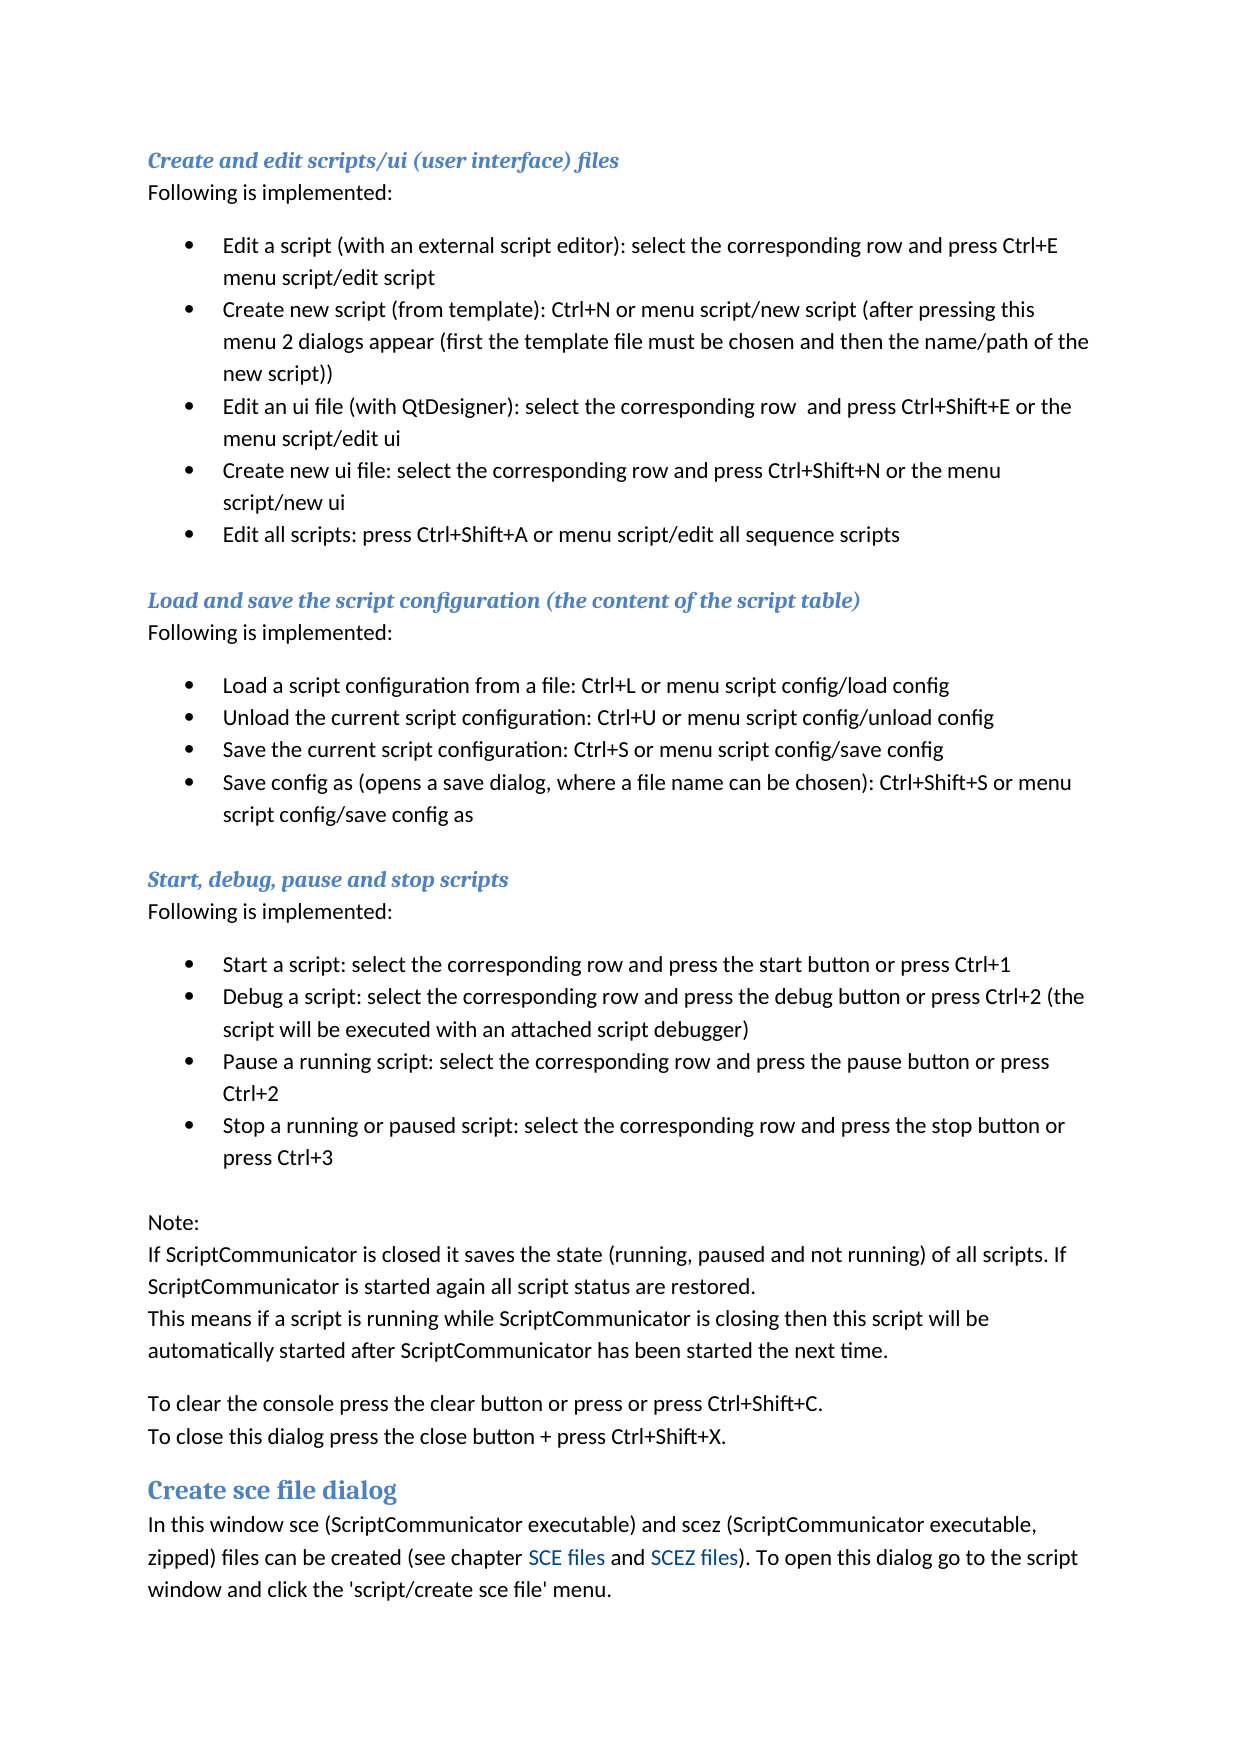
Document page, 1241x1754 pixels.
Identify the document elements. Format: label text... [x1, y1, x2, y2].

list This means if a script is running while ScriptCommunicator is closing then this script will be automatically started after ScriptCommunicator has been started the next time. [148, 1304, 1093, 1364]
list Edit a script (with an external script editor): select the corresponding row and press Ctrl+E menu script/edit script [185, 231, 1093, 291]
list Note: [148, 1208, 1093, 1236]
list Create new script (from template): Ctrl+N or menu script/new script (after pressing this menu 2 dialogs appear (first the template file must be chosen and then the name/path of the new script)) [185, 295, 1093, 388]
list Debug a script: select the corresponding row and press the debug button or press Ctrl+2 (the script will be executed with an attached script debugger) [185, 982, 1093, 1043]
text Following is implemented: [148, 178, 1093, 206]
list Edit all scripts: press Ctrl+Shift+A or menu script/edit all sequence scripts [185, 521, 1093, 548]
text Following is implemented: [148, 618, 1093, 646]
list Unload the current script configuration: Ctrl+U or menu script config/unload config [185, 703, 1093, 731]
list To close this dialog press the close button + press Ctrl+Shift+X. [148, 1422, 1093, 1450]
list Save config as (opens a save dialog, where a file name can be chosen): Ctrl+Shift+S or menu script config/save config as [185, 768, 1093, 828]
text In this window sce (ScriptCommunicator executable) and scez (ScriptCommunicator executable, zipped) files can be created (see chapter SCE files and SCEZ files). To open this dialog go to the script window and click the 'script/create sce file' menu. [148, 1511, 1093, 1603]
list Create new ui file: select the corresponding row and press Ctrl+Shift+N or the menu script/new ui [185, 456, 1093, 516]
list Load a script configuration from a file: Ctrl+L or menu script config/load config [185, 671, 1093, 699]
list Stop a running or paused script: select the corresponding row and press the stop button or press Ctrl+3 [185, 1111, 1093, 1171]
text Following is implemented: [148, 897, 1093, 925]
list If ScriptCommunicator is closed it saves the state (running, paused and not running) of all scripts. If ScriptCommunicator is started again all script status are restored. [148, 1240, 1093, 1300]
subtitle Create and edit scripts/ui (user interface) files [148, 148, 1093, 174]
list Save the current script configuration: Ctrl+S or menu script config/save config [185, 735, 1093, 763]
subtitle Start, debug, pause and stop scripts [148, 867, 1093, 893]
subtitle Create sce file dialog [148, 1475, 1093, 1506]
list Start a script: select the corresponding row and press the start button or press Ctrl+1 [185, 950, 1093, 978]
subtitle Load and save the script configuration (the content of the script table) [148, 588, 1093, 614]
list Pause a running script: select the corresponding row and press the pause button or press Ctrl+2 [185, 1047, 1093, 1107]
list Edit an ui file (with QtDesigner): select the corresponding row and press Ctrl+Shift+E or the menu script/edit ui [185, 392, 1093, 452]
list To clear the console press the clear button or press or press Ctrl+Shift+C. [148, 1389, 1093, 1418]
